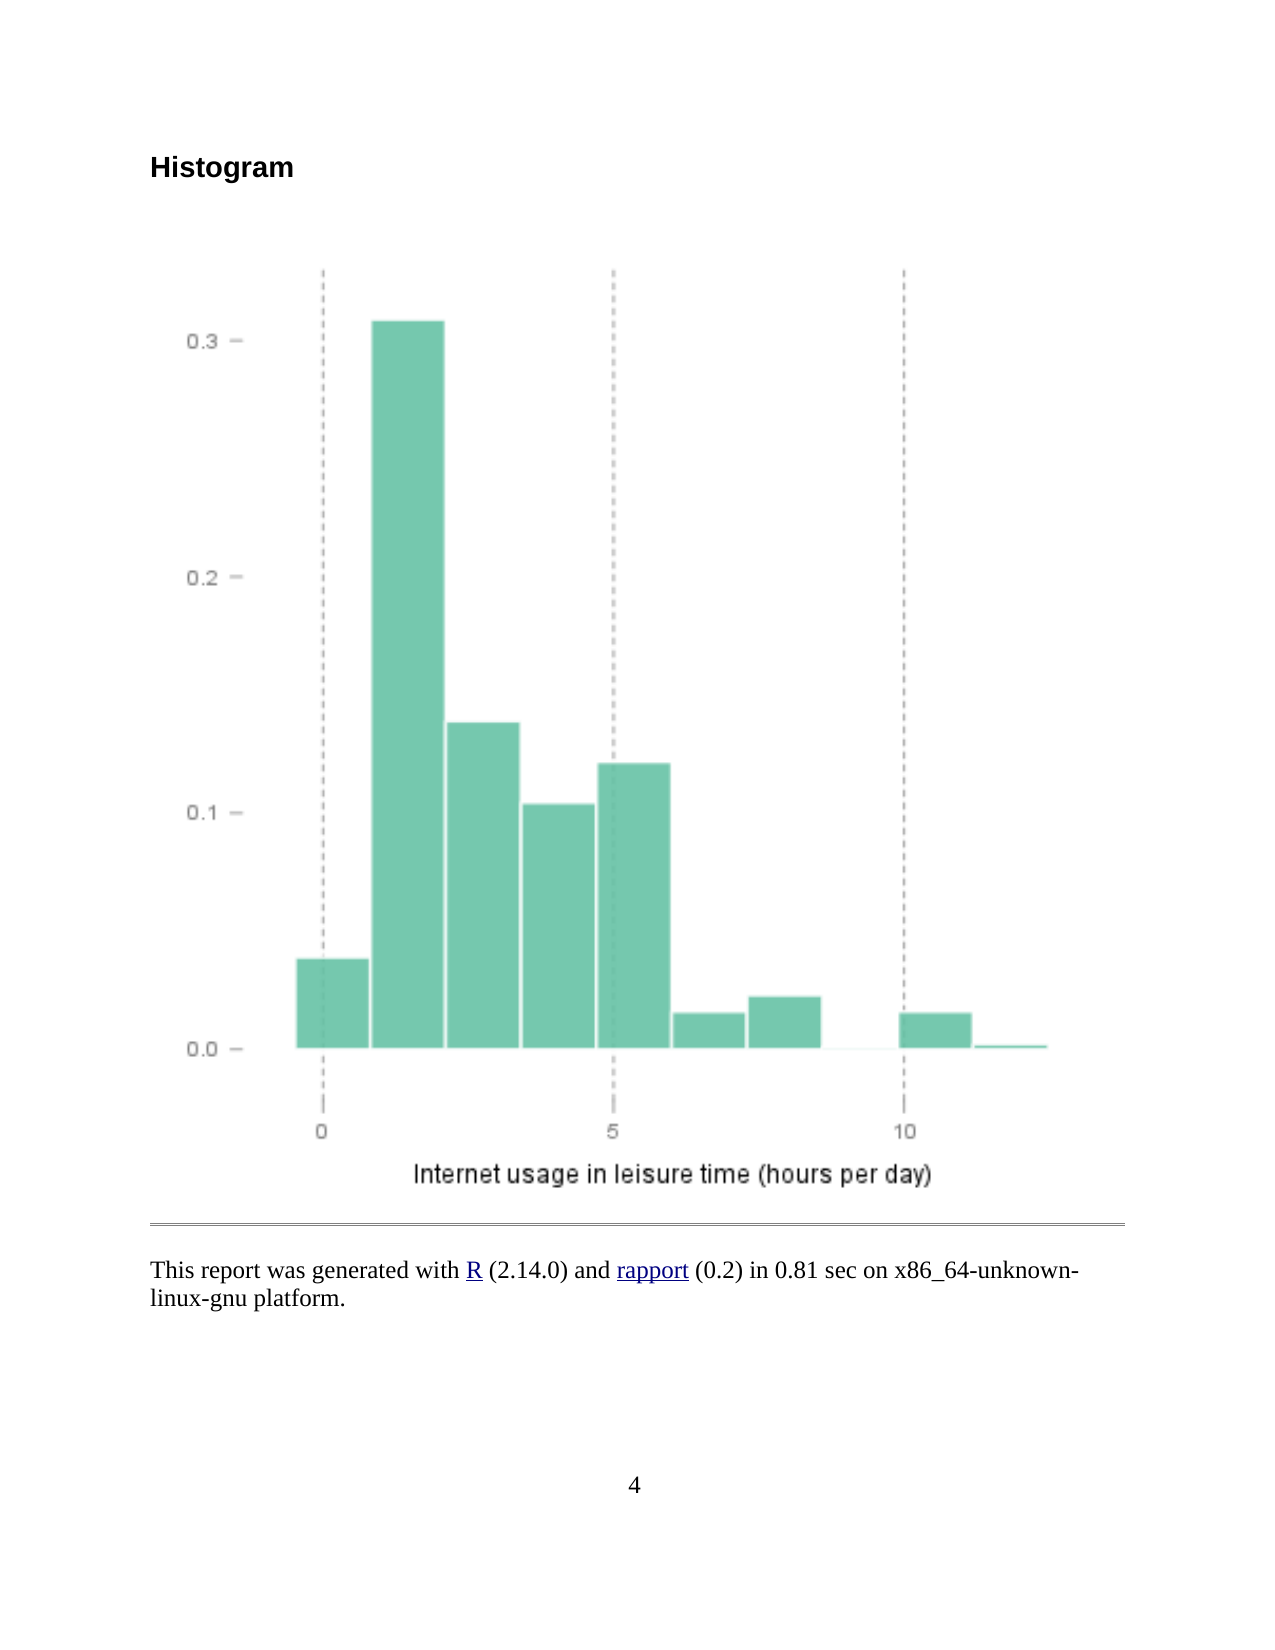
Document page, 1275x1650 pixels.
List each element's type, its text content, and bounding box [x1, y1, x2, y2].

subtitle Histogram [150, 150, 1125, 183]
text This report was generated with R (2.14.0) and rapport (0.2) in 0.81 sec on x86_64-unknown-linux-gnu platform. [150, 1255, 1125, 1312]
picture [150, 196, 1163, 1209]
